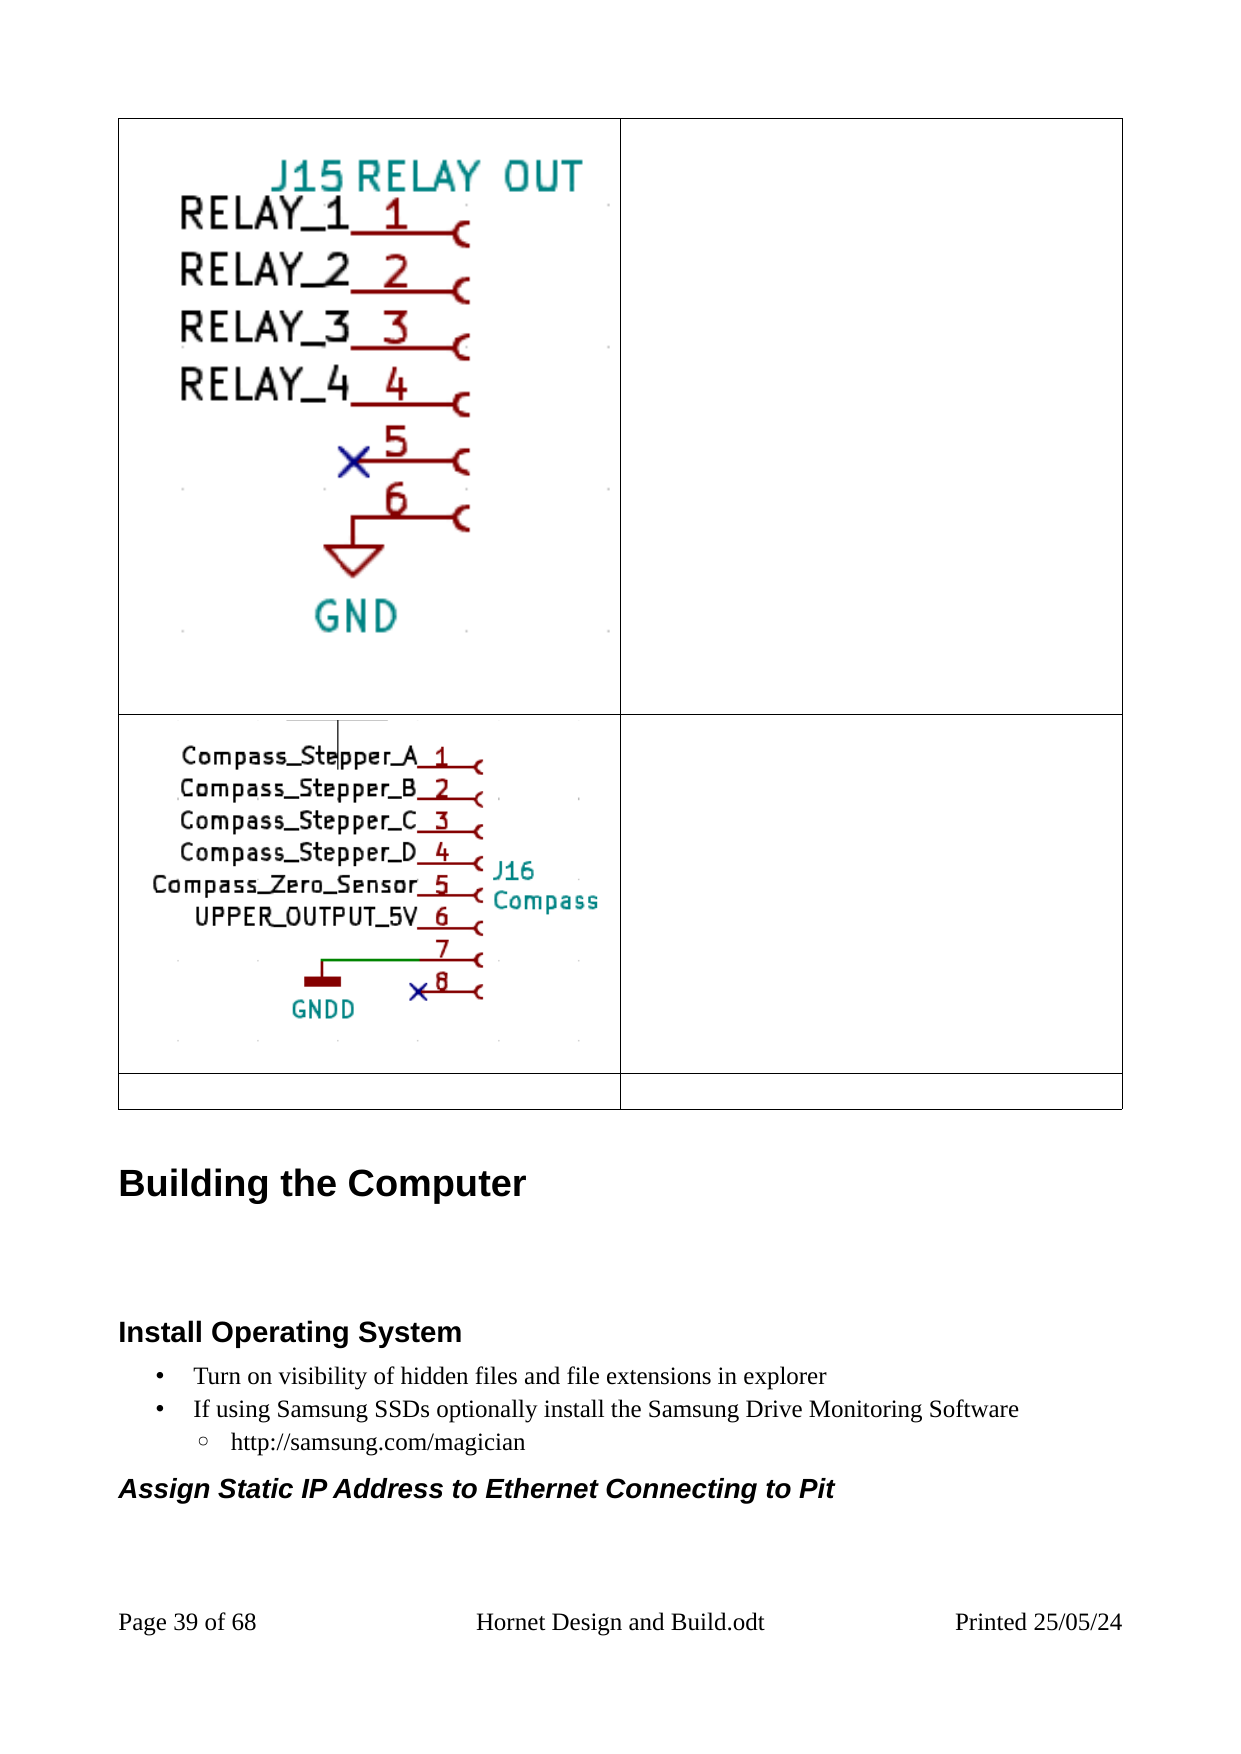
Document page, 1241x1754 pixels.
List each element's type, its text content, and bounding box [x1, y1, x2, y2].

subtitle Assign Static IP Address to Ethernet Connecting to Pit [118, 1472, 1122, 1504]
table_cell [621, 715, 1122, 1073]
picture [123, 720, 615, 1044]
list http://samsung.com/magician [193, 1427, 1122, 1456]
table_cell [621, 1074, 1122, 1109]
list If using Samsung SSDs optionally install the Samsung Drive Monitoring Software [156, 1394, 1122, 1422]
picture [128, 123, 610, 685]
table_cell [119, 119, 620, 714]
table_cell [119, 1074, 620, 1109]
subtitle Install Operating System [118, 1314, 1122, 1348]
list Turn on visibility of hidden files and file extensions in explorer [156, 1361, 1122, 1389]
table_cell [119, 715, 620, 1073]
table_cell [621, 119, 1122, 714]
subtitle Building the Computer [118, 1161, 1122, 1205]
